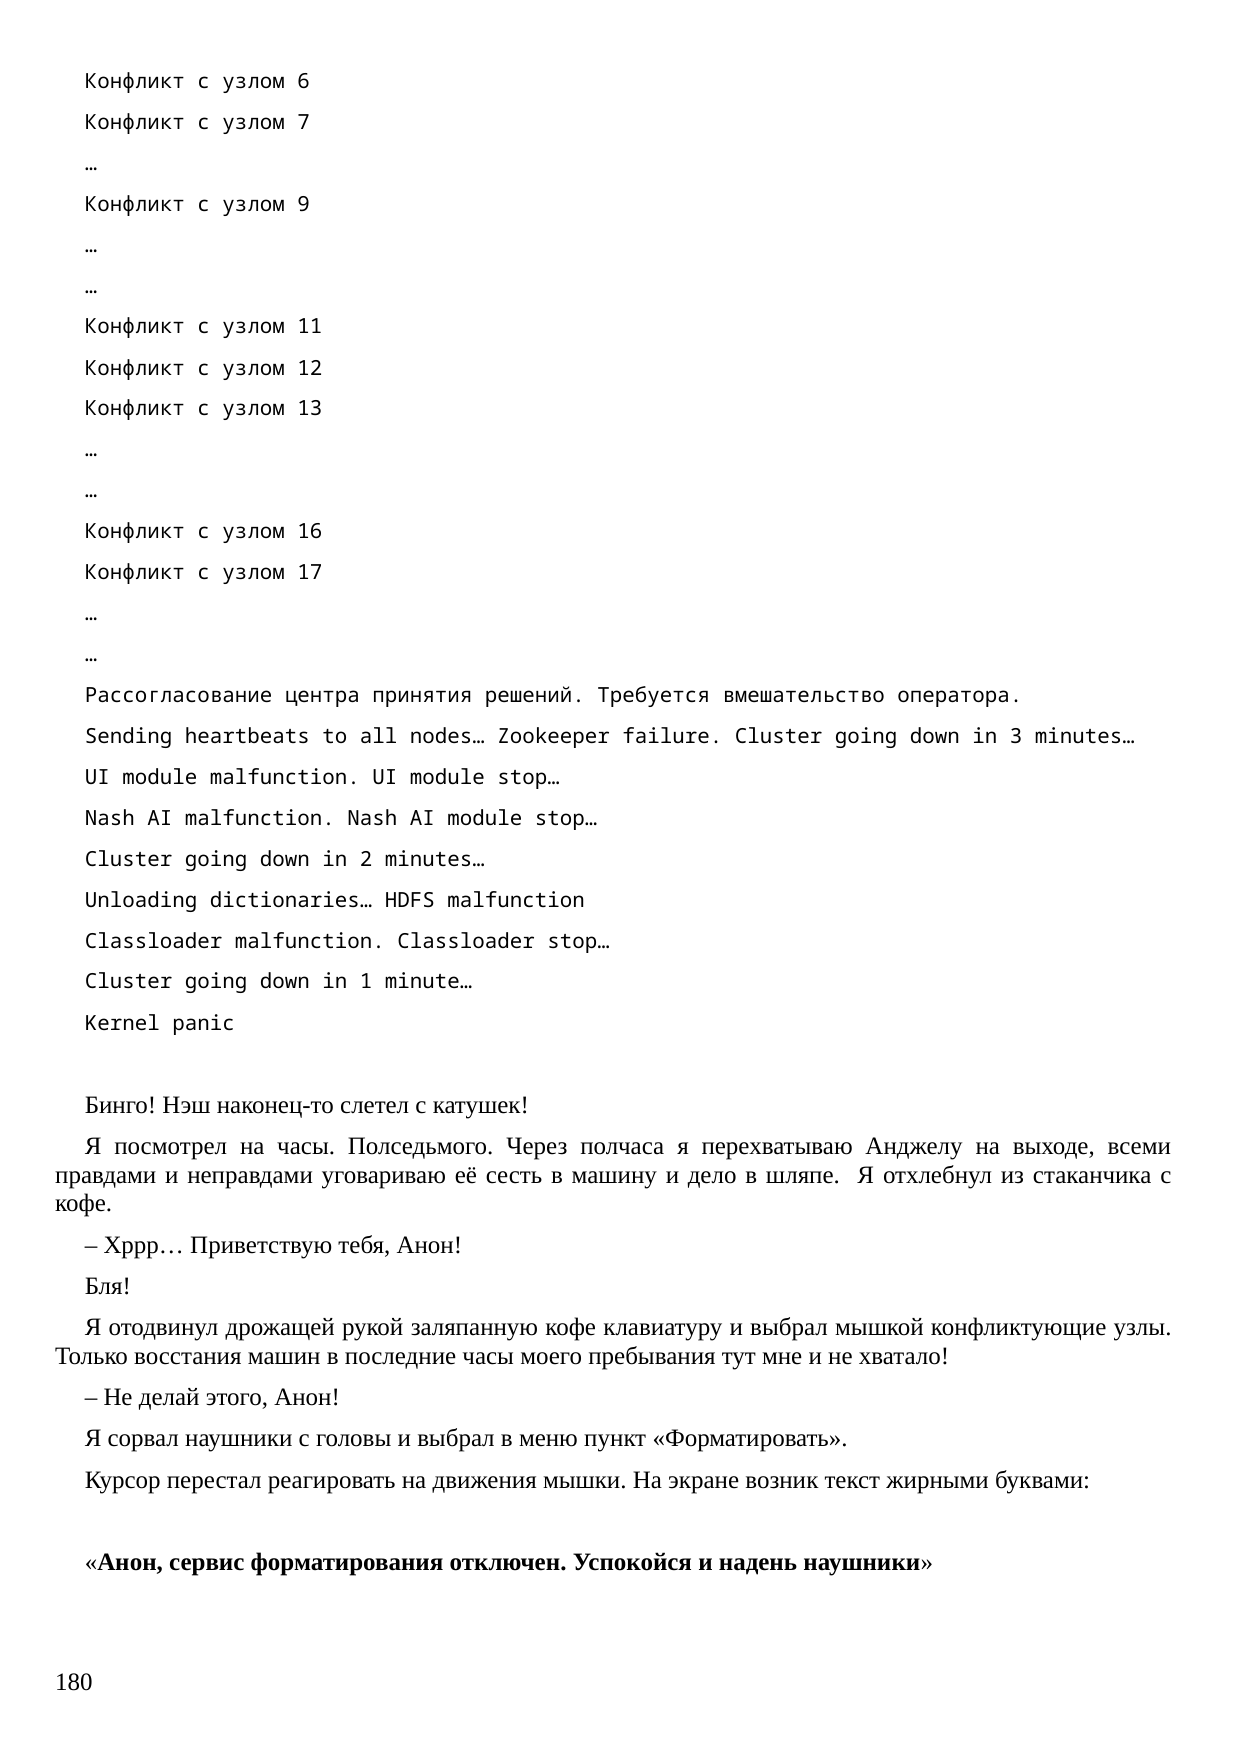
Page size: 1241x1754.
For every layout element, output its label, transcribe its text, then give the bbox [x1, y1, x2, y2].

text … [55, 434, 1173, 463]
text … [55, 148, 1173, 176]
text … [55, 271, 1173, 299]
text Unloading dictionaries… HDFS malfunction [55, 885, 1173, 913]
text Sending heartbeats to all nodes… Zookeeper failure. Cluster going down in 3 minutes… [55, 721, 1173, 749]
text Конфликт с узлом 16 [55, 516, 1173, 545]
text – Не делай этого, Анон! [55, 1382, 1173, 1411]
text – Хррр… Приветствую тебя, Анон! [55, 1230, 1173, 1258]
text Cluster going down in 1 minute… [55, 967, 1173, 995]
text Конфликт с узлом 12 [55, 353, 1173, 381]
text … [55, 598, 1173, 627]
text Classloader malfunction. Classloader stop… [55, 926, 1173, 954]
text … [55, 639, 1173, 668]
text Конфликт с узлом 13 [55, 393, 1173, 422]
text Конфликт с узлом 17 [55, 557, 1173, 586]
text Конфликт с узлом 6 [55, 66, 1173, 94]
text Рассогласование центра принятия решений. Требуется вмешательство оператора. [55, 680, 1173, 708]
text … [55, 230, 1173, 258]
text UI module malfunction. UI module stop… [55, 762, 1173, 790]
text Cluster going down in 2 minutes… [55, 844, 1173, 872]
text Конфликт с узлом 9 [55, 189, 1173, 217]
text Kernel panic [55, 1008, 1173, 1036]
text «Анон, сервис форматирования отключен. Успокойся и надень наушники» [55, 1547, 1173, 1576]
text Nash AI malfunction. Nash AI module stop… [55, 803, 1173, 831]
text Курсор перестал реагировать на движения мышки. На экране возник текст жирными буквами: [55, 1465, 1173, 1493]
text Я посмотрел на часы. Полседьмого. Через полчаса я перехватываю Анджелу на выходе, всеми правдами и неправдами уговариваю её сесть в машину и дело в шляпе. Я отхлебнул из стаканчика с кофе. [55, 1131, 1173, 1217]
text Бля! [55, 1271, 1173, 1300]
text Бинго! Нэш наконец-то слетел с катушек! [55, 1090, 1173, 1118]
text Конфликт с узлом 11 [55, 312, 1173, 340]
text Конфликт с узлом 7 [55, 107, 1173, 135]
text Я сорвал наушники с головы и выбрал в меню пункт «Форматировать». [55, 1423, 1173, 1452]
text … [55, 475, 1173, 504]
text Я отодвинул дрожащей рукой заляпанную кофе клавиатуру и выбрал мышкой конфликтующие узлы. Только восстания машин в последние часы моего пребывания тут мне и не хватало! [55, 1312, 1173, 1370]
